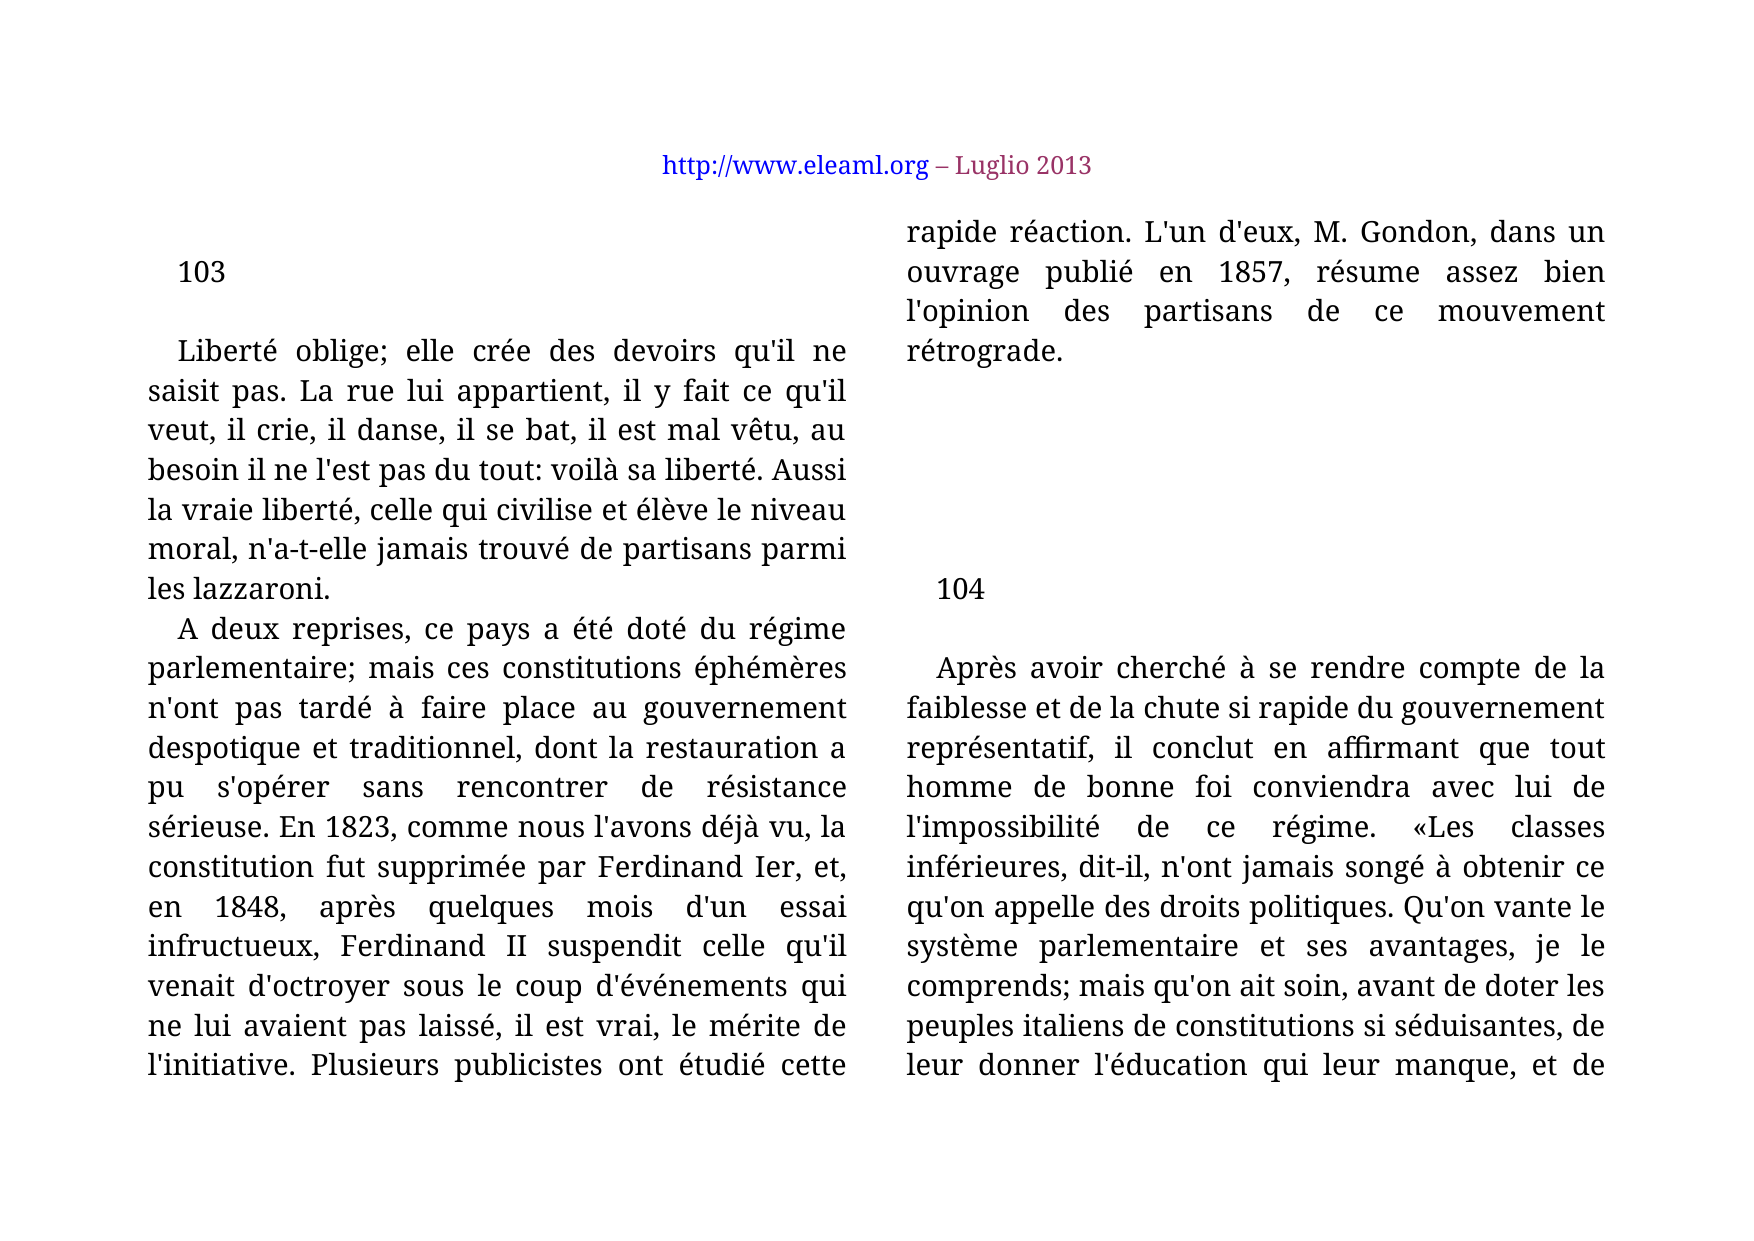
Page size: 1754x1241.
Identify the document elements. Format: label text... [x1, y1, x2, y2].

text 103 [148, 251, 847, 291]
text 104 [906, 568, 1606, 608]
text rapide réaction. L'un d'eux, M. Gondon, dans un ouvrage publié en 1857, résume assez bien l'opinion des partisans de ce mouvement rétrograde. [906, 211, 1606, 370]
text Liberté oblige; elle crée des devoirs qu'il ne saisit pas. La rue lui appartient, il y fait ce qu'il veut, il crie, il danse, il se bat, il est mal vêtu, au besoin il ne l'est pas du tout: voilà sa liberté. Aussi la vraie liberté, celle qui civilise et élève le niveau moral, n'a-t-elle jamais trouvé de partisans parmi les lazzaroni. [148, 330, 847, 608]
text Après avoir cherché à se rendre compte de la faiblesse et de la chute si rapide du gouvernement représentatif, il conclut en affirmant que tout homme de bonne foi conviendra avec lui de l'impossibilité de ce régime. «Les classes inférieures, dit-il, n'ont jamais songé à obtenir ce qu'on appelle des droits politiques. Qu'on vante le système parlementaire et ses avantages, je le comprends; mais qu'on ait soin, avant de doter les peuples italiens de constitutions si séduisantes, de leur donner l'éducation qui leur manque, et de [906, 648, 1606, 1084]
text A deux reprises, ce pays a été doté du régime parlementaire; mais ces constitutions éphémères n'ont pas tardé à faire place au gouvernement despotique et traditionnel, dont la restauration a pu s'opérer sans rencontrer de résistance sérieuse. En 1823, comme nous l'avons déjà vu, la constitution fut supprimée par Ferdinand Ier, et, en 1848, après quelques mois d'un essai infructueux, Ferdinand II suspendit celle qu'il venait d'octroyer sous le coup d'événements qui ne lui avaient pas laissé, il est vrai, le mérite de l'initiative. Plusieurs publicistes ont étudié cette [148, 608, 847, 1084]
